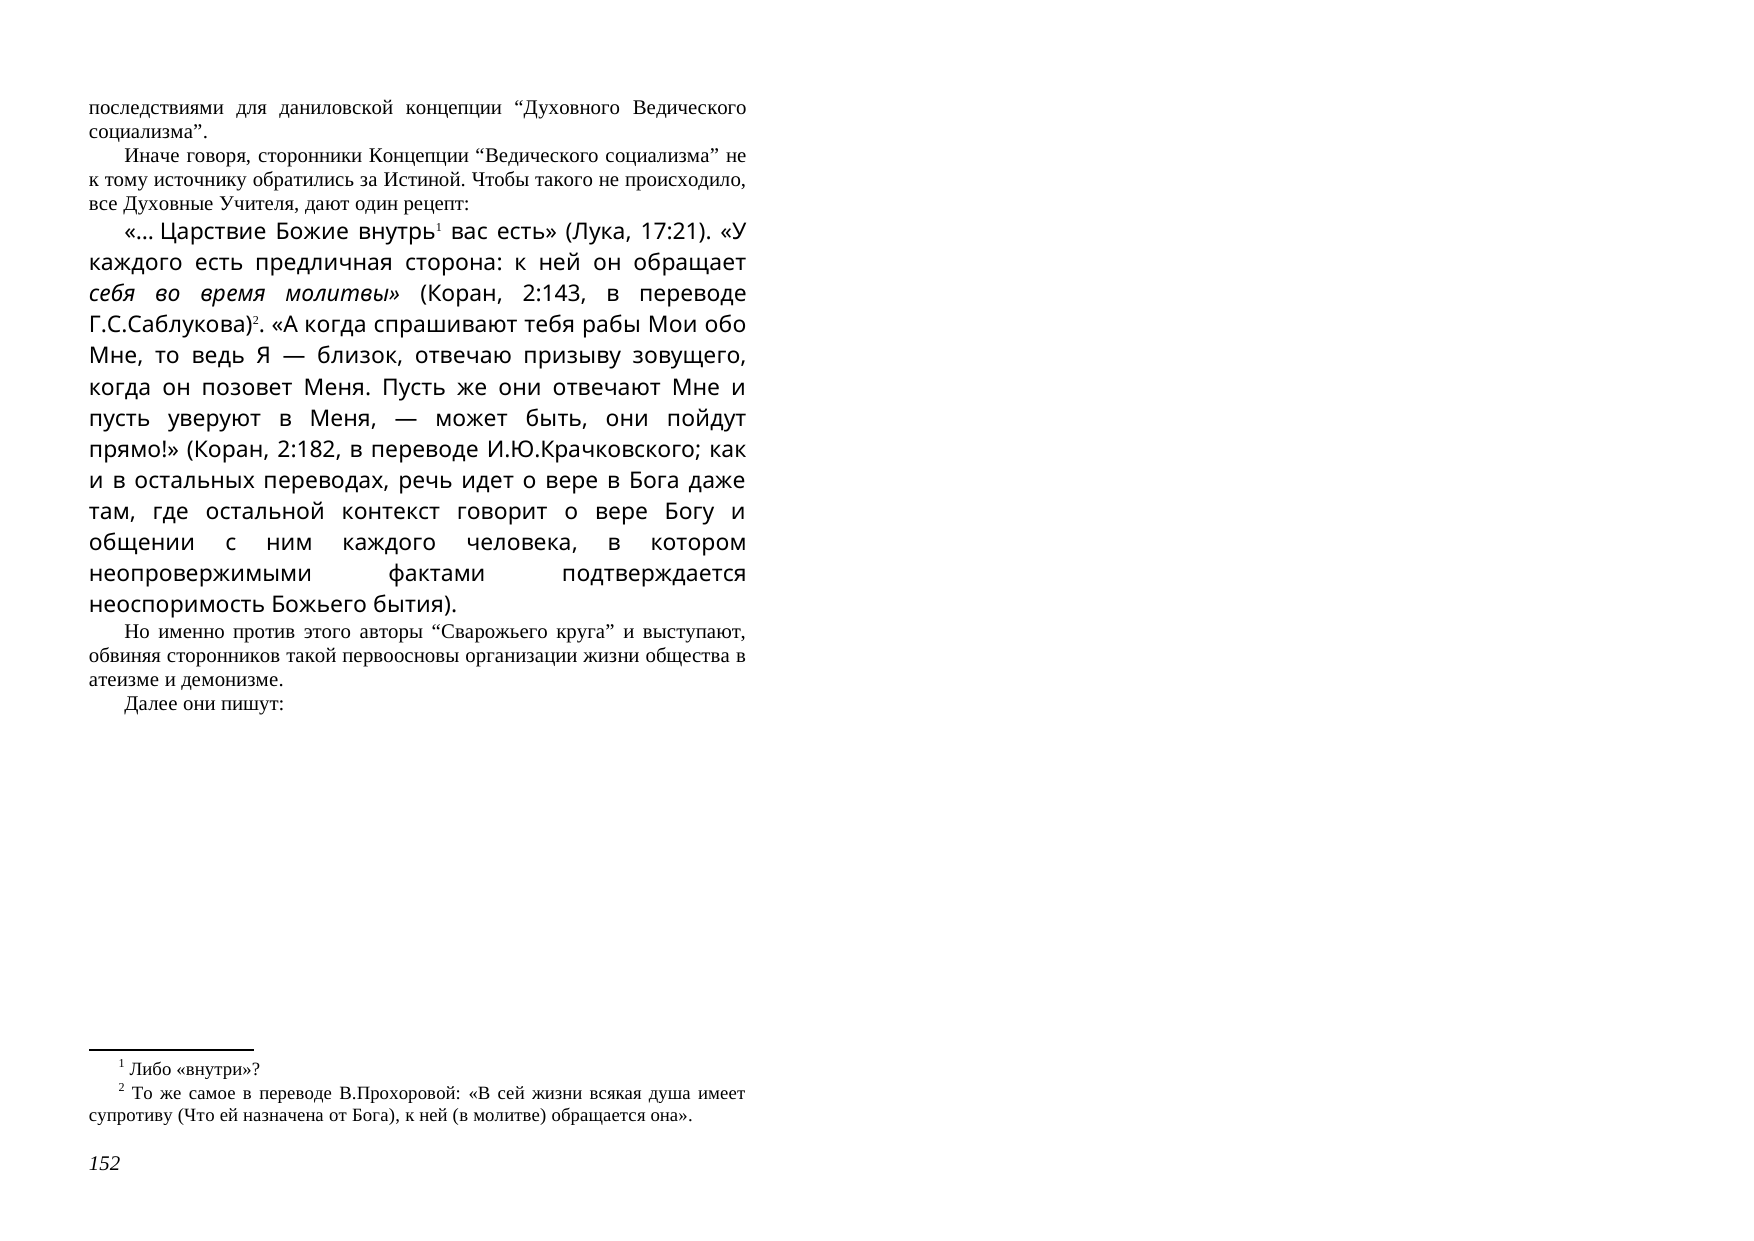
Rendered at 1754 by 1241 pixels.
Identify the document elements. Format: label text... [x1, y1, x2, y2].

text Иначе говоря, сторонники Концепции “Ведического социализма” не к тому источнику обратились за Истиной. Чтобы такого не происходило, все Духовные Учителя, дают один рецепт: [89, 143, 747, 215]
text То же самое в переводе В.Прохоровой: «В сей жизни всякая душа имеет супротиву (Что ей назначена от Бога), к ней (в молитве) обращается она». [89, 1080, 747, 1126]
text «… Царствие Божие внутрь вас есть» (Лука, 17:21). «У каждого есть предличная сторона: к ней он обращает себя во время молитвы» (Коран, 2:143, в переводе Г.С.Саблукова). «А когда спрашивают тебя рабы Мои обо Мне, то ведь Я — близок, отвечаю призыву зовущего, когда он позовет Меня. Пусть же они отвечают Мне и пусть уверуют в Меня, — может быть, они пойдут прямо!» (Коран, 2:182, в переводе И.Ю.Крачковского; как и в остальных переводах, речь идет о вере в Бога даже там, где остальной контекст говорит о вере Богу и общении с ним каждого человека, в котором неопровержимыми фактами подтверждается неоспоримость Божьего бытия). [89, 215, 747, 619]
text Но именно против этого авторы “Сварожьего круга” и выступают, обвиняя сторонников такой первоосновы организации жизни общества в атеизме и демонизме. [89, 619, 747, 691]
text последствиями для даниловской концепции “Духовного Ведического социализма”. [89, 95, 747, 143]
text Либо «внутри»? [89, 1056, 747, 1080]
text Далее они пишут: [89, 691, 747, 715]
